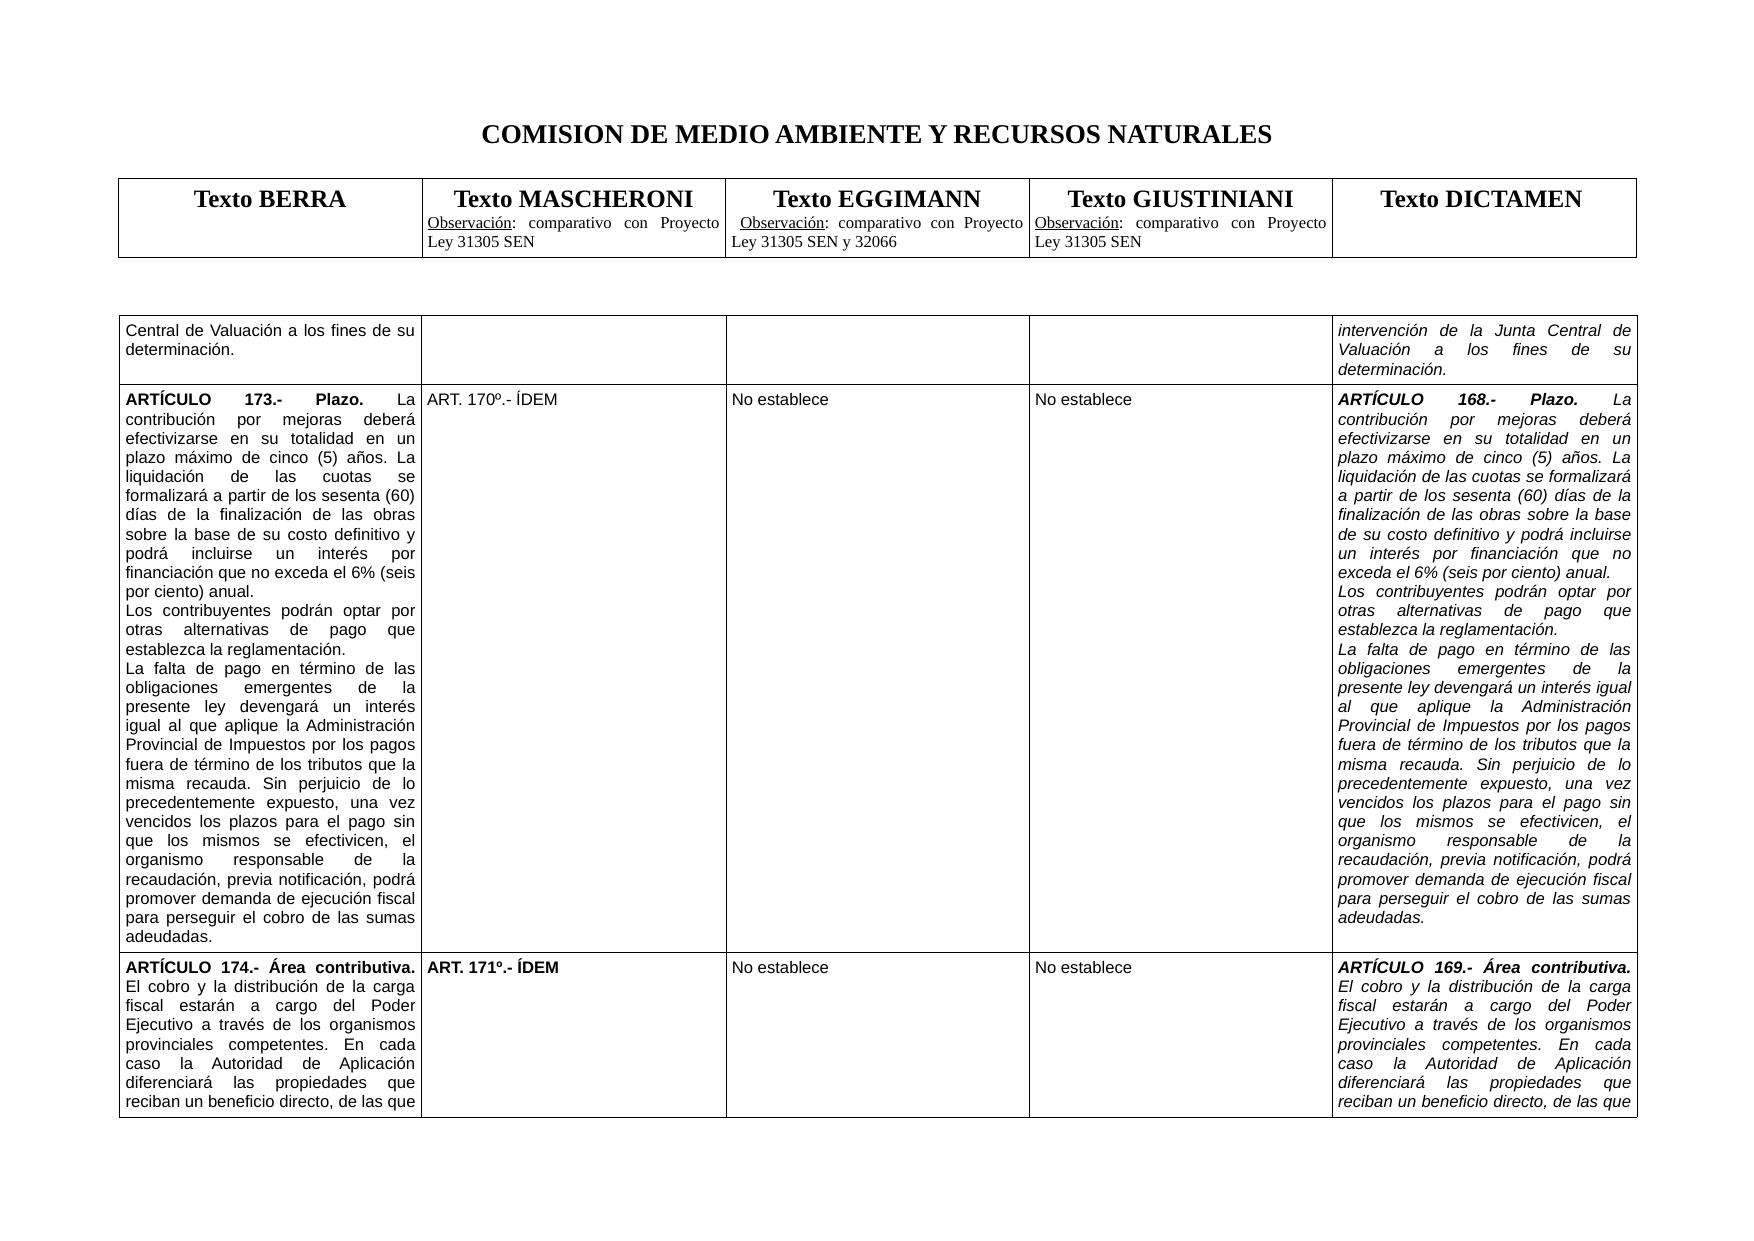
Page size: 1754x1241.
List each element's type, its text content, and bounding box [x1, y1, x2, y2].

table_cell No establece [1030, 385, 1332, 952]
table_cell ART. 171º.- ídem [422, 953, 726, 1117]
table_cell No establece [727, 385, 1029, 952]
table_cell ARTÍCULO 169.- Área contributiva. El cobro y la distribución de la carga fiscal estarán a cargo del Poder Ejecutivo a través de los organismos provinciales competentes. En cada caso la Autoridad de Aplicación diferenciará las propiedades que reciban un beneficio directo, de las que [1333, 953, 1637, 1117]
table_cell No establece [1030, 953, 1332, 1117]
table_cell ART. 170º.- ÍDEM [422, 385, 726, 952]
table_cell ARTÍCULO 168.- Plazo. La contribución por mejoras deberá efectivizarse en su totalidad en un plazo máximo de cinco (5) años. La liquidación de las cuotas se formalizará a partir de los sesenta (60) días de la finalización de las obras sobre la base de su costo definitivo y podrá incluirse un interés por financiación que no exceda el 6% (seis por ciento) anual. Los contribuyentes podrán optar por otras alternativas de pago que establezca la reglamentación. La falta de pago en término de las obligaciones emergentes de la presente ley devengará un interés igual al que aplique la Administración Provincial de Impuestos por los pagos fuera de término de los tributos que la misma recauda. Sin perjuicio de lo precedentemente expuesto, una vez vencidos los plazos para el pago sin que los mismos se efectivicen, el organismo responsable de la recaudación, previa notificación, podrá promover demanda de ejecución fiscal para perseguir el cobro de las sumas adeudadas. [1333, 385, 1637, 952]
table_cell [422, 316, 726, 384]
table_cell Central de Valuación a los fines de su determinación. [120, 316, 421, 384]
table_cell intervención de la Junta Central de Valuación a los fines de su determinación. [1333, 316, 1637, 384]
table_cell ARTÍCULO 173.- Plazo. La contribución por mejoras deberá efectivizarse en su totalidad en un plazo máximo de cinco (5) años. La liquidación de las cuotas se formalizará a partir de los sesenta (60) días de la ﬁnalización de las obras sobre la base de su costo definitivo y podrá incluirse un interés por financiación que no exceda el 6% (seis por ciento) anual. Los contribuyentes podrán optar por otras alternativas de pago que establezca la reglamentación. La falta de pago en término de las obligaciones emergentes de la presente ley devengará un interés igual al que aplique la Administración Provincial de Impuestos por los pagos fuera de término de los tributos que la misma recauda. Sin perjuicio de lo precedentemente expuesto, una vez vencidos los plazos para el pago sin que los mismos se efectivicen, el organismo responsable de la recaudación, previa notificación, podrá promover demanda de ejecución fiscal para perseguir el cobro de las sumas adeudadas. [120, 385, 421, 952]
table_cell No establece [727, 953, 1029, 1117]
table_cell [1030, 316, 1332, 384]
table_cell [727, 316, 1029, 384]
table_cell ARTÍCULO 174.- Área contributiva. El cobro y la distribución de la carga fiscal estarán a cargo del Poder Ejecutivo a través de los organismos provinciales competentes. En cada caso la Autoridad de Aplicación diferenciará las propiedades que reciban un beneficio directo, de las que [120, 953, 421, 1117]
